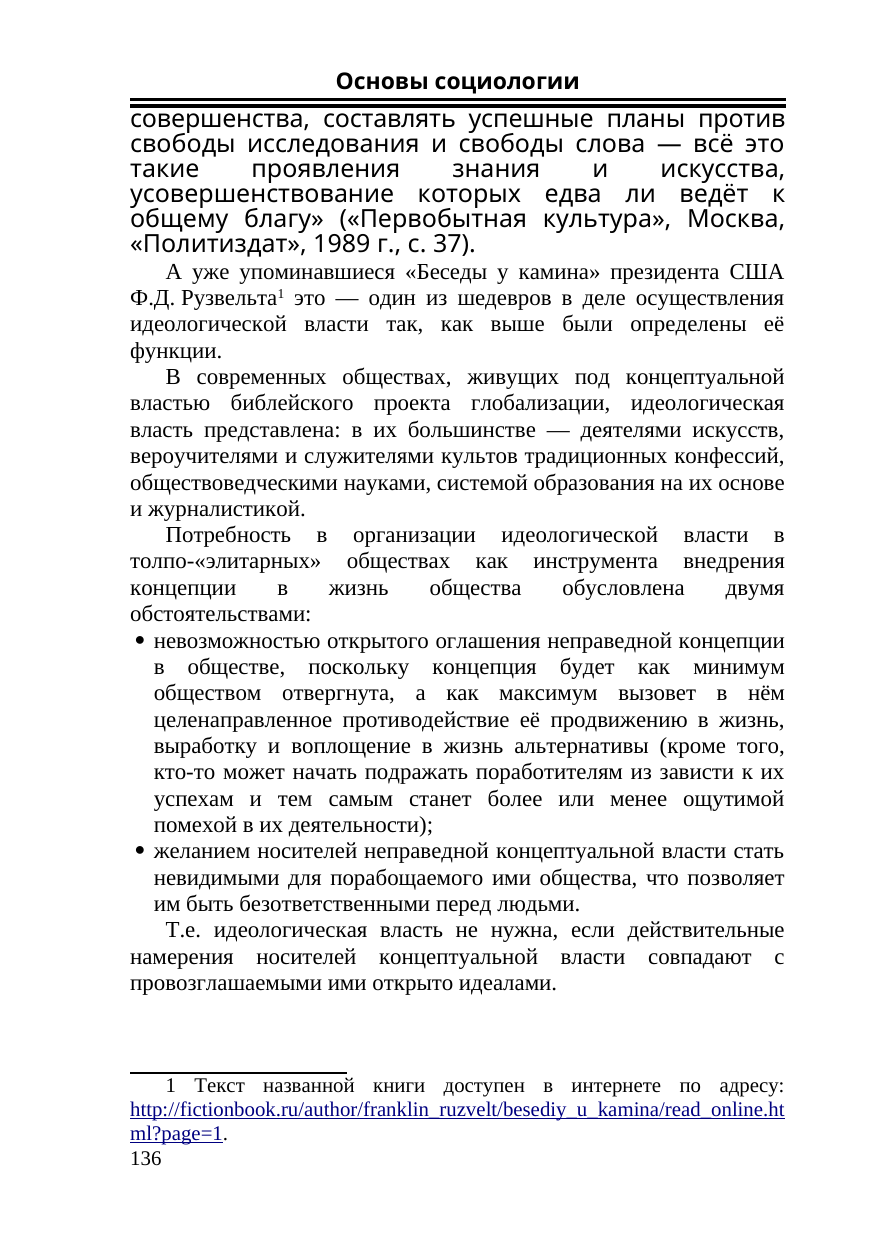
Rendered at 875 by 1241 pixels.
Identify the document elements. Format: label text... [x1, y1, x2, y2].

list желанием носителей неправедной концептуальной власти стать невидимыми для порабощаемого ими общества, что позволяет им быть безответственными перед людьми. [136, 837, 786, 917]
text совершенства, составлять успешные планы против свободы исследования и свободы слова — всё это такие проявления знания и искусства, усовершенствование которых едва ли ведёт к общему благу» («Первобытная культура», Москва, «Политиздат», 1989 г., с. 37). [130, 108, 786, 258]
text Потребность в организации идеологической власти в толпо-«элитарных» обществах как инструмента внедрения концепции в жизнь общества обусловлена двумя обстоятельствами: [130, 521, 786, 627]
text В современных обществах, живущих под концептуальной властью библейского проекта глобализации, идеологическая власть представлена: в их большинстве — деятелями искусств, вероучителями и служителями культов традиционных конфессий, обществоведческими науками, системой образования на их основе и журналистикой. [130, 363, 786, 521]
text А уже упоминавшиеся «Беседы у камина» президента США Ф.Д. Рузвельта это — один из шедевров в деле осуществления идеологической власти так, как выше были определены её функции. [130, 258, 786, 363]
text Т.е. идеологическая власть не нужна, если действительные намерения носителей концептуальной власти совпадают с провозглашаемыми ими открыто идеалами. [130, 917, 786, 996]
list невозможностью открытого оглашения неправедной концепции в обществе, поскольку концепция будет как минимум обществом отвергнута, а как максимум вызовет в нём целенаправленное противодействие её продвижению в жизнь, выработку и воплощение в жизнь альтернативы (кроме того, кто-то может начать подражать поработителям из зависти к их успехам и тем самым станет более или менее ощутимой помехой в их деятельности); [136, 627, 786, 837]
text Текст названной книги доступен в интернете по адресу: http://fictionbook.ru/author/franklin_ruzvelt/besediy_u_kamina/read_online.html?page=1. [130, 1073, 786, 1145]
